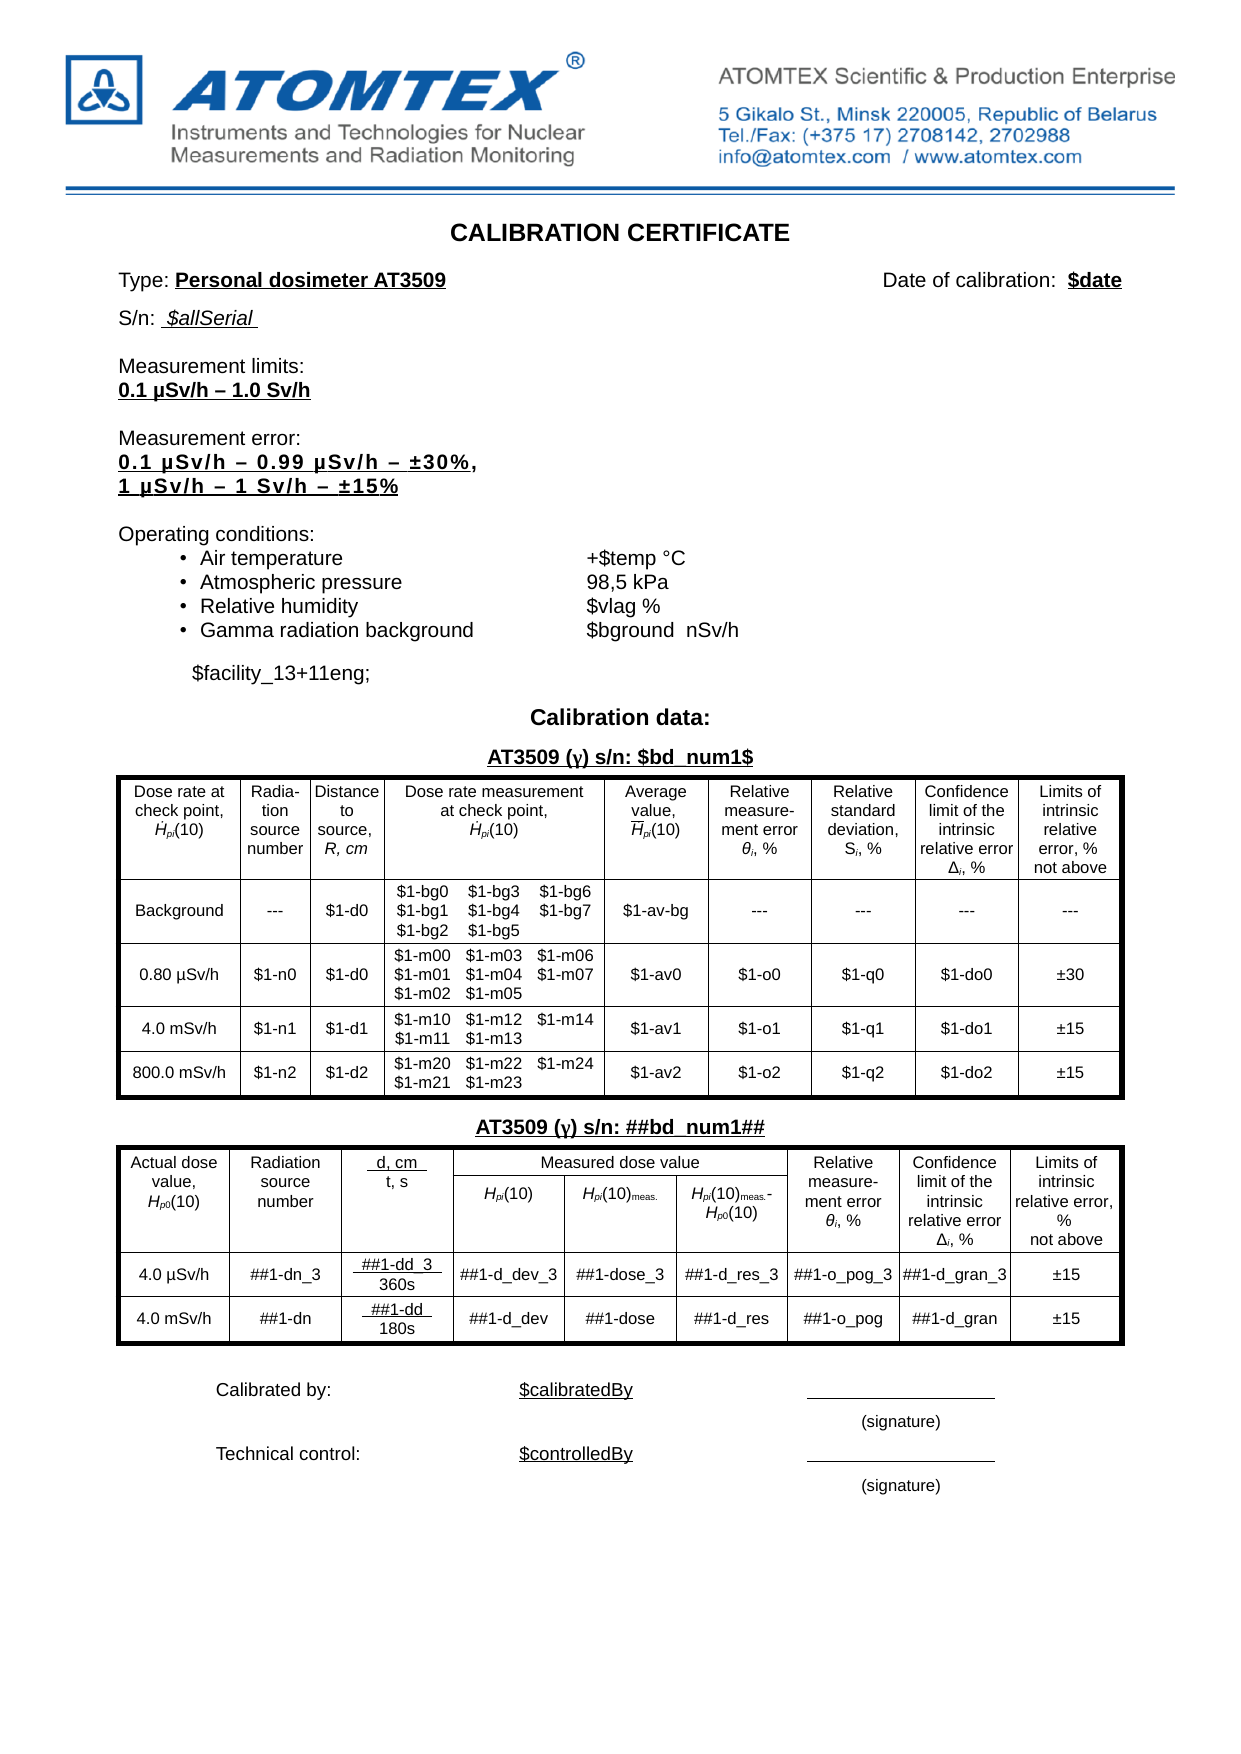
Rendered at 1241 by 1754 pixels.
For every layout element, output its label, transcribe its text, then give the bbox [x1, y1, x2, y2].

table_cell Radiation source number [230, 1150, 341, 1252]
table_cell $1-m00 $1-m01 $1-m02 $1-m03 $1-m04 $1-m05 $1-m06 $1-m07 [385, 944, 604, 1006]
table_cell Measured dose value [454, 1150, 787, 1175]
text Operating conditions: [118, 521, 1122, 545]
table_cell Relative measure-ment error θi, % [788, 1150, 899, 1252]
table_cell $1-m20 $1-m21 $1-m22 $1-m23 $1-m24 [385, 1052, 604, 1095]
table_cell 800.0 mSv/h [121, 1052, 240, 1095]
text S/n: $allSerial [118, 306, 1122, 330]
table_cell Limits of intrinsic relative error, % not above [1019, 780, 1119, 879]
table_cell 0.80 µSv/h [121, 944, 240, 1006]
table_cell (signature) [771, 1470, 1030, 1500]
table_cell ##1-o_pog [788, 1297, 899, 1341]
table_cell Technical control: [210, 1437, 513, 1470]
table_cell Hpi(10) [454, 1176, 564, 1252]
table_cell [210, 1470, 513, 1500]
table_cell Confidence limit of the intrinsic relative error Δi, % [900, 1150, 1010, 1252]
text Measurement limits: [118, 354, 1122, 378]
table_cell ##1-dn [230, 1297, 341, 1341]
table_cell $1-do0 [916, 944, 1018, 1006]
table_cell $1-av-bg [605, 880, 708, 942]
table_cell $1-q1 [812, 1007, 915, 1051]
table_cell $1-n1 [241, 1007, 310, 1051]
list Air temperature +$temp °C [179, 545, 1122, 569]
table_cell ##1-d_dev [454, 1297, 564, 1341]
text 0.1 µSv/h – 1.0 Sv/h [118, 378, 1122, 402]
table_cell ##1-dose [565, 1297, 676, 1341]
table_cell $1-o0 [709, 944, 811, 1006]
table_cell Relative standard deviation, Si, % [812, 780, 915, 879]
table_header AT3509 (γ) s/n: ##bd_num1## [118, 1100, 1122, 1145]
text $facility_13+11eng; [118, 661, 1122, 685]
text CALIBRATION CERTIFICATE [118, 218, 1122, 247]
table_cell [514, 1470, 771, 1500]
table_cell Limits of intrinsic relative error, % not above [1011, 1150, 1119, 1252]
table_cell [771, 1437, 1030, 1470]
table_cell ##1-o_pog_3 [788, 1253, 899, 1296]
table_cell Relative measure-ment error θi, % [709, 780, 811, 879]
table_cell $1-d0 [311, 880, 384, 942]
table_cell Average value, Ḣpi(10) [605, 780, 708, 879]
table_cell ##1-dn_3 [230, 1253, 341, 1296]
table_cell [514, 1406, 771, 1437]
table_cell $1-o1 [709, 1007, 811, 1051]
text Measurement error: [118, 426, 1122, 449]
table_cell Hpi(10)meas.-Hp0(10) [677, 1176, 787, 1252]
table_cell ##1-d_dev_3 [454, 1253, 564, 1296]
table_cell $1-do1 [916, 1007, 1018, 1051]
table_cell ##1-d_res [677, 1297, 787, 1341]
table_cell Dose rate at check point, Ḣpi(10) [121, 780, 240, 879]
table_cell ±15 [1011, 1297, 1119, 1341]
table_cell $1-n2 [241, 1052, 310, 1095]
text Type: Personal dosimeter AT3509 Date of calibration: $date [118, 267, 1122, 291]
table_cell $1-q2 [812, 1052, 915, 1095]
table_cell Hpi(10)meas. [565, 1176, 676, 1252]
table_cell $1-av0 [605, 944, 708, 1006]
table_cell Distance to source, R, сm [311, 780, 384, 879]
table_cell 4.0 mSv/h [121, 1007, 240, 1051]
table_cell --- [709, 880, 811, 942]
table_cell $controlledBy [514, 1437, 771, 1470]
table_cell ±15 [1011, 1253, 1119, 1296]
table_cell ##1-dd 180s [342, 1297, 453, 1341]
table_cell Dose rate measurement at check point, Ḣpi(10) [385, 780, 604, 879]
table_cell $1-av1 [605, 1007, 708, 1051]
text 0.1 µSv/h – 0.99 µSv/h – ±30%, [118, 449, 1122, 473]
table_cell ±15 [1019, 1007, 1119, 1051]
table_cell Actual dose value, Hp0(10) [121, 1150, 229, 1252]
table_header $calibratedBy [514, 1373, 771, 1406]
table_cell Background [121, 880, 240, 942]
table_cell $1-d0 [311, 944, 384, 1006]
table_cell --- [1019, 880, 1119, 942]
table_cell 4.0 µSv/h [121, 1253, 229, 1296]
table_cell ±30 [1019, 944, 1119, 1006]
table_cell ±15 [1019, 1052, 1119, 1095]
table_cell $1-d1 [311, 1007, 384, 1051]
table_header [771, 1373, 1030, 1406]
list Relative humidity $vlag % [179, 593, 1122, 618]
table_cell $1-n0 [241, 944, 310, 1006]
table_cell d, cm t, s [342, 1150, 453, 1252]
table_cell $1-do2 [916, 1052, 1018, 1095]
table_cell ##1-dose_3 [565, 1253, 676, 1296]
list Gamma radiation background $bground nSv/h [179, 618, 1122, 642]
table_cell $1-d2 [311, 1052, 384, 1095]
table_cell Radia-tion source number [241, 780, 310, 879]
table_cell --- [241, 880, 310, 942]
text 1 µSv/h – 1 Sv/h – ±15% [118, 473, 1122, 497]
table_cell [210, 1406, 513, 1437]
table_cell $1-q0 [812, 944, 915, 1006]
table_cell ##1-d_gran_3 [900, 1253, 1010, 1296]
table_cell ##1-dd_3 360s [342, 1253, 453, 1296]
table_cell (signature) [771, 1406, 1030, 1437]
table_cell --- [916, 880, 1018, 942]
table_cell $1-o2 [709, 1052, 811, 1095]
list Atmospheric pressure 98,5 kPa [179, 569, 1122, 593]
table_cell $1-m10 $1-m11 $1-m12 $1-m13 $1-m14 [385, 1007, 604, 1051]
table_cell $1-av2 [605, 1052, 708, 1095]
text Calibration data: [118, 704, 1122, 730]
table_header AT3509 (γ) s/n: $bd_num1$ [118, 730, 1122, 775]
table_cell Confidence limit of the intrinsic relative error Δi, % [916, 780, 1018, 879]
table_cell ##1-d_res_3 [677, 1253, 787, 1296]
table_cell 4.0 mSv/h [121, 1297, 229, 1341]
table_cell ##1-d_gran [900, 1297, 1010, 1341]
table_header Calibrated by: [210, 1373, 513, 1406]
table_cell $1-bg0 $1-bg1 $1-bg2 $1-bg3 $1-bg4 $1-bg5 $1-bg6 $1-bg7 [385, 880, 604, 942]
table_cell --- [812, 880, 915, 942]
